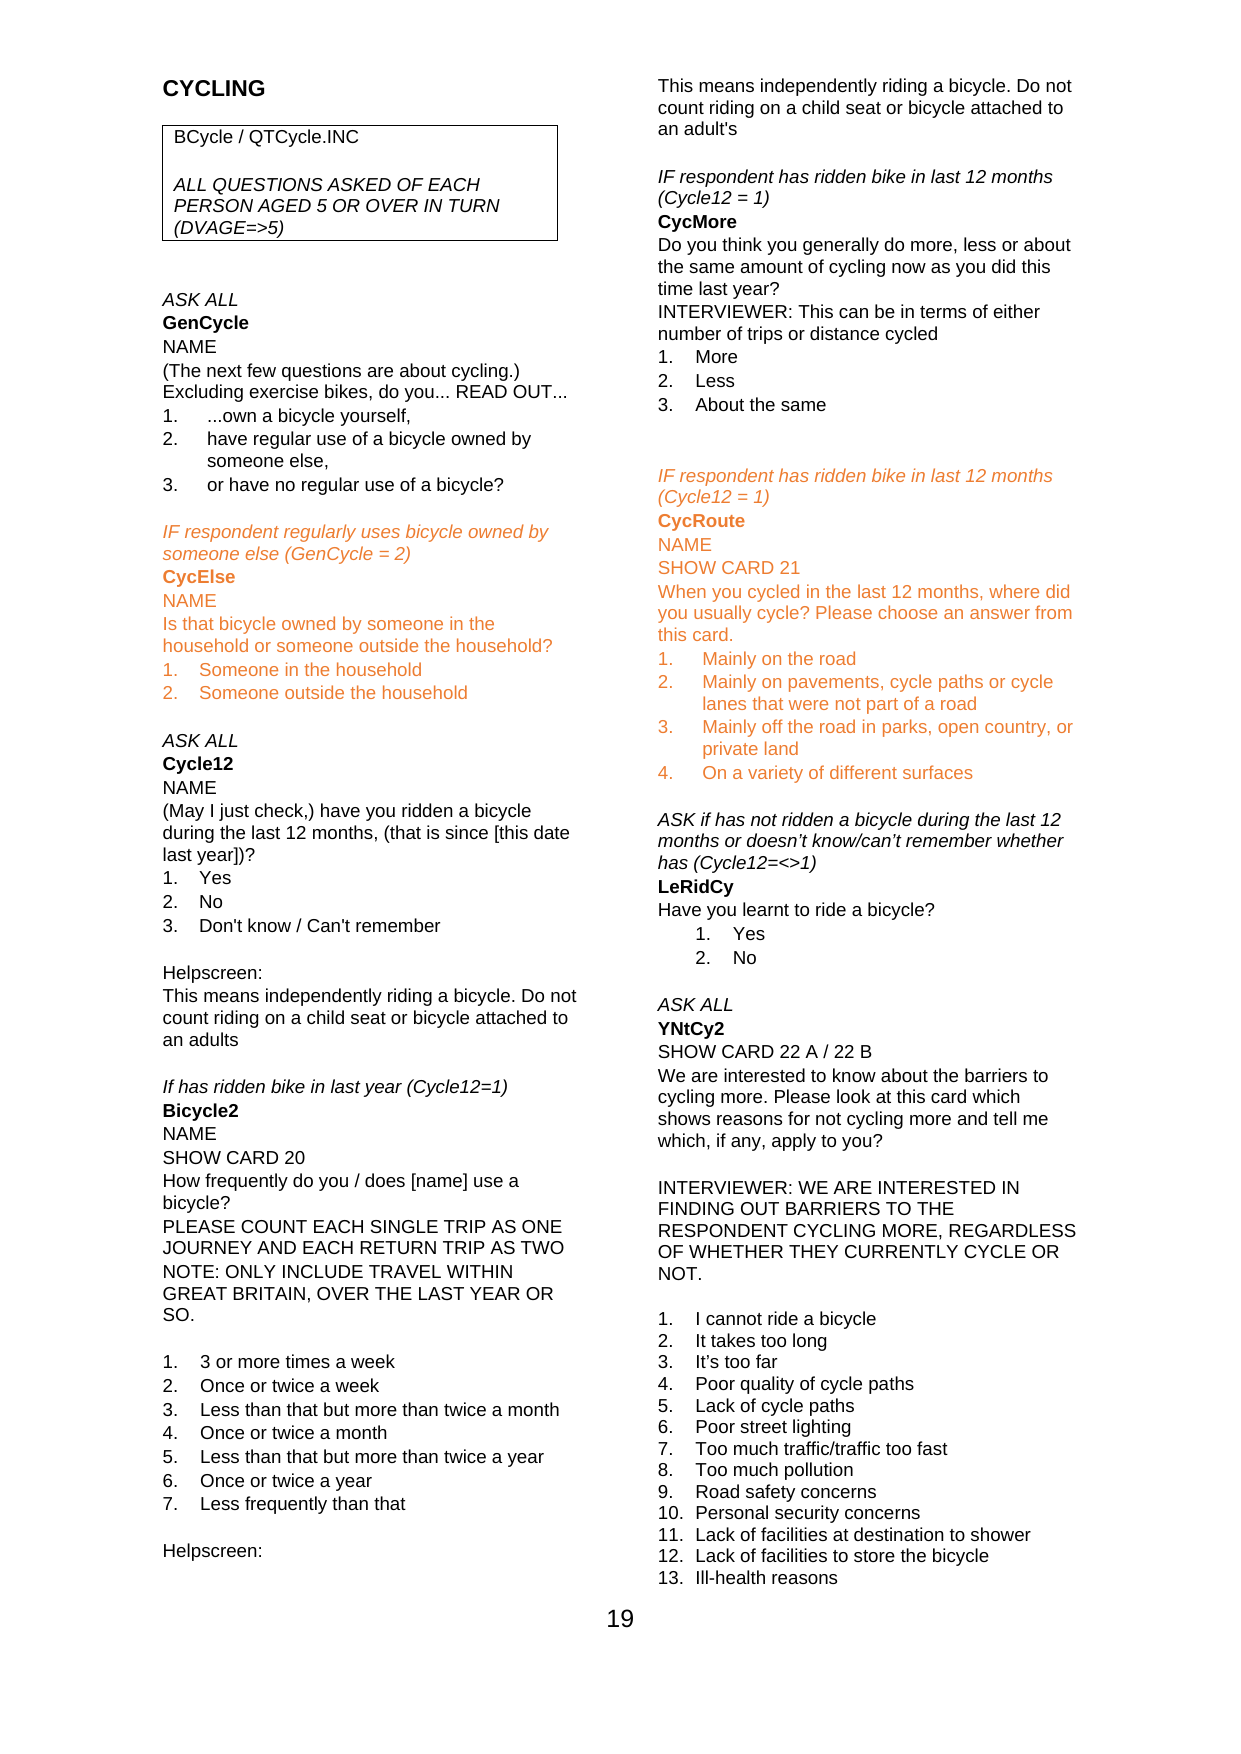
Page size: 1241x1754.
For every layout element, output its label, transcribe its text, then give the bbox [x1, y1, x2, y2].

text IF respondent regularly uses bicycle owned by someone else (GenCycle = 2) [162, 521, 583, 564]
text ASK ALL [658, 994, 1078, 1015]
list Lack of facilities at destination to shower [658, 1524, 1078, 1545]
list Less than that but more than twice a year [162, 1446, 583, 1467]
text NOTE: ONLY INCLUDE TRAVEL WITHIN GREAT BRITAIN, OVER THE LAST YEAR OR SO. [162, 1261, 583, 1325]
list Road safety concerns [658, 1481, 1078, 1502]
text CycElse [162, 566, 583, 587]
list Less frequently than that [162, 1493, 583, 1514]
text CycMore [658, 211, 1078, 232]
list Yes [695, 923, 1078, 944]
text NAME [658, 533, 1078, 555]
list Once or twice a year [162, 1469, 583, 1491]
text 2. No [162, 891, 583, 912]
text When you cycled in the last 12 months, where did you usually cycle? Please choose an answer from this card. [658, 581, 1078, 645]
list Once or twice a week [162, 1375, 583, 1396]
list have regular use of a bicycle owned by someone else, [162, 428, 583, 471]
text ASK if has not ridden a bicycle during the last 12 months or doesn’t know/can’t remember whether has (Cycle12=<>1) [658, 809, 1078, 873]
text IF respondent has ridden bike in last 12 months (Cycle12 = 1) [658, 464, 1078, 508]
list No [695, 946, 1078, 968]
list I cannot ride a bicycle [658, 1308, 1078, 1330]
list Too much traffic/traffic too fast [658, 1437, 1078, 1459]
text Helpscreen: [162, 1540, 583, 1562]
text How frequently do you / does [name] use a bicycle? [162, 1170, 583, 1213]
list ...own a bicycle yourself, [162, 404, 583, 426]
list Less [658, 370, 1078, 391]
text PLEASE COUNT EACH SINGLE TRIP AS ONE JOURNEY AND EACH RETURN TRIP AS TWO [162, 1216, 583, 1259]
text NAME [162, 1123, 583, 1144]
list Lack of facilities to store the bicycle [658, 1545, 1078, 1567]
text Do you think you generally do more, less or about the same amount of cycling now as you did this time last year? [658, 234, 1078, 299]
text NAME [162, 777, 583, 798]
text Cycle12 [162, 753, 583, 774]
text 1. Yes [162, 867, 583, 889]
text 2. Someone outside the household [162, 682, 583, 704]
text Have you learnt to ride a bicycle? [658, 899, 1078, 921]
text ASK ALL [162, 729, 583, 751]
list Mainly on the road [658, 647, 1078, 669]
list On a variety of different surfaces [658, 761, 1078, 783]
text 1. Someone in the household [162, 658, 583, 680]
text GenCycle [162, 312, 583, 334]
text (May I just check,) have you ridden a bicycle during the last 12 months, (that is since [this date last year])? [162, 800, 583, 865]
list About the same [658, 393, 1078, 415]
text SHOW CARD 22 A / 22 B [658, 1041, 1078, 1063]
text CycRoute [658, 510, 1078, 531]
list Mainly off the road in parks, open country, or private land [658, 716, 1078, 759]
list or have no regular use of a bicycle? [162, 473, 583, 495]
text NAME [162, 336, 583, 357]
text YNtCy2 [658, 1017, 1078, 1039]
text IF respondent has ridden bike in last 12 months (Cycle12 = 1) [658, 165, 1078, 208]
text (The next few questions are about cycling.) Excluding exercise bikes, do you... READ OUT... [162, 359, 583, 402]
text Bicycle2 [162, 1099, 583, 1121]
text ASK ALL [162, 288, 583, 310]
list Poor quality of cycle paths [658, 1373, 1078, 1394]
text LeRidCy [658, 876, 1078, 897]
list Lack of cycle paths [658, 1394, 1078, 1416]
text SHOW CARD 20 [162, 1147, 583, 1168]
text 3. Don't know / Can't remember [162, 914, 583, 936]
list It takes too long [658, 1330, 1078, 1351]
text This means independently riding a bicycle. Do not count riding on a child seat or bicycle attached to an adult's [658, 75, 1078, 140]
list Less than that but more than twice a month [162, 1398, 583, 1420]
list Poor street lighting [658, 1416, 1078, 1437]
text Is that bicycle owned by someone in the household or someone outside the household? [162, 613, 583, 656]
text SHOW CARD 21 [658, 557, 1078, 578]
text INTERVIEWER: WE ARE INTERESTED IN FINDING OUT BARRIERS TO THE RESPONDENT CYCLING MORE, REGARDLESS OF WHETHER THEY CURRENTLY CYCLE OR NOT. [658, 1177, 1078, 1284]
text INTERVIEWER: This can be in terms of either number of trips or distance cycled [658, 301, 1078, 344]
list 3 or more times a week [162, 1351, 583, 1373]
list It’s too far [658, 1351, 1078, 1373]
text Helpscreen: [162, 962, 583, 983]
list Too much pollution [658, 1459, 1078, 1481]
list Mainly on pavements, cycle paths or cycle lanes that were not part of a road [658, 671, 1078, 714]
subtitle CYCLING [162, 75, 583, 101]
list Personal security concerns [658, 1502, 1078, 1524]
text If has ridden bike in last year (Cycle12=1) [162, 1076, 583, 1097]
text This means independently riding a bicycle. Do not count riding on a child seat or bicycle attached to an adults [162, 985, 583, 1050]
text We are interested to know about the barriers to cycling more. Please look at this card which shows reasons for not cycling more and tell me which, if any, apply to you? [658, 1065, 1078, 1151]
text NAME [162, 589, 583, 611]
table_header BCycle / QTCycle.INC ALL QUESTIONS ASKED OF EACH PERSON AGED 5 OR OVER IN TURN (DVAGE=>5) [163, 126, 557, 240]
list Ill-health reasons [658, 1567, 1078, 1588]
list Once or twice a month [162, 1422, 583, 1444]
list More [658, 346, 1078, 368]
